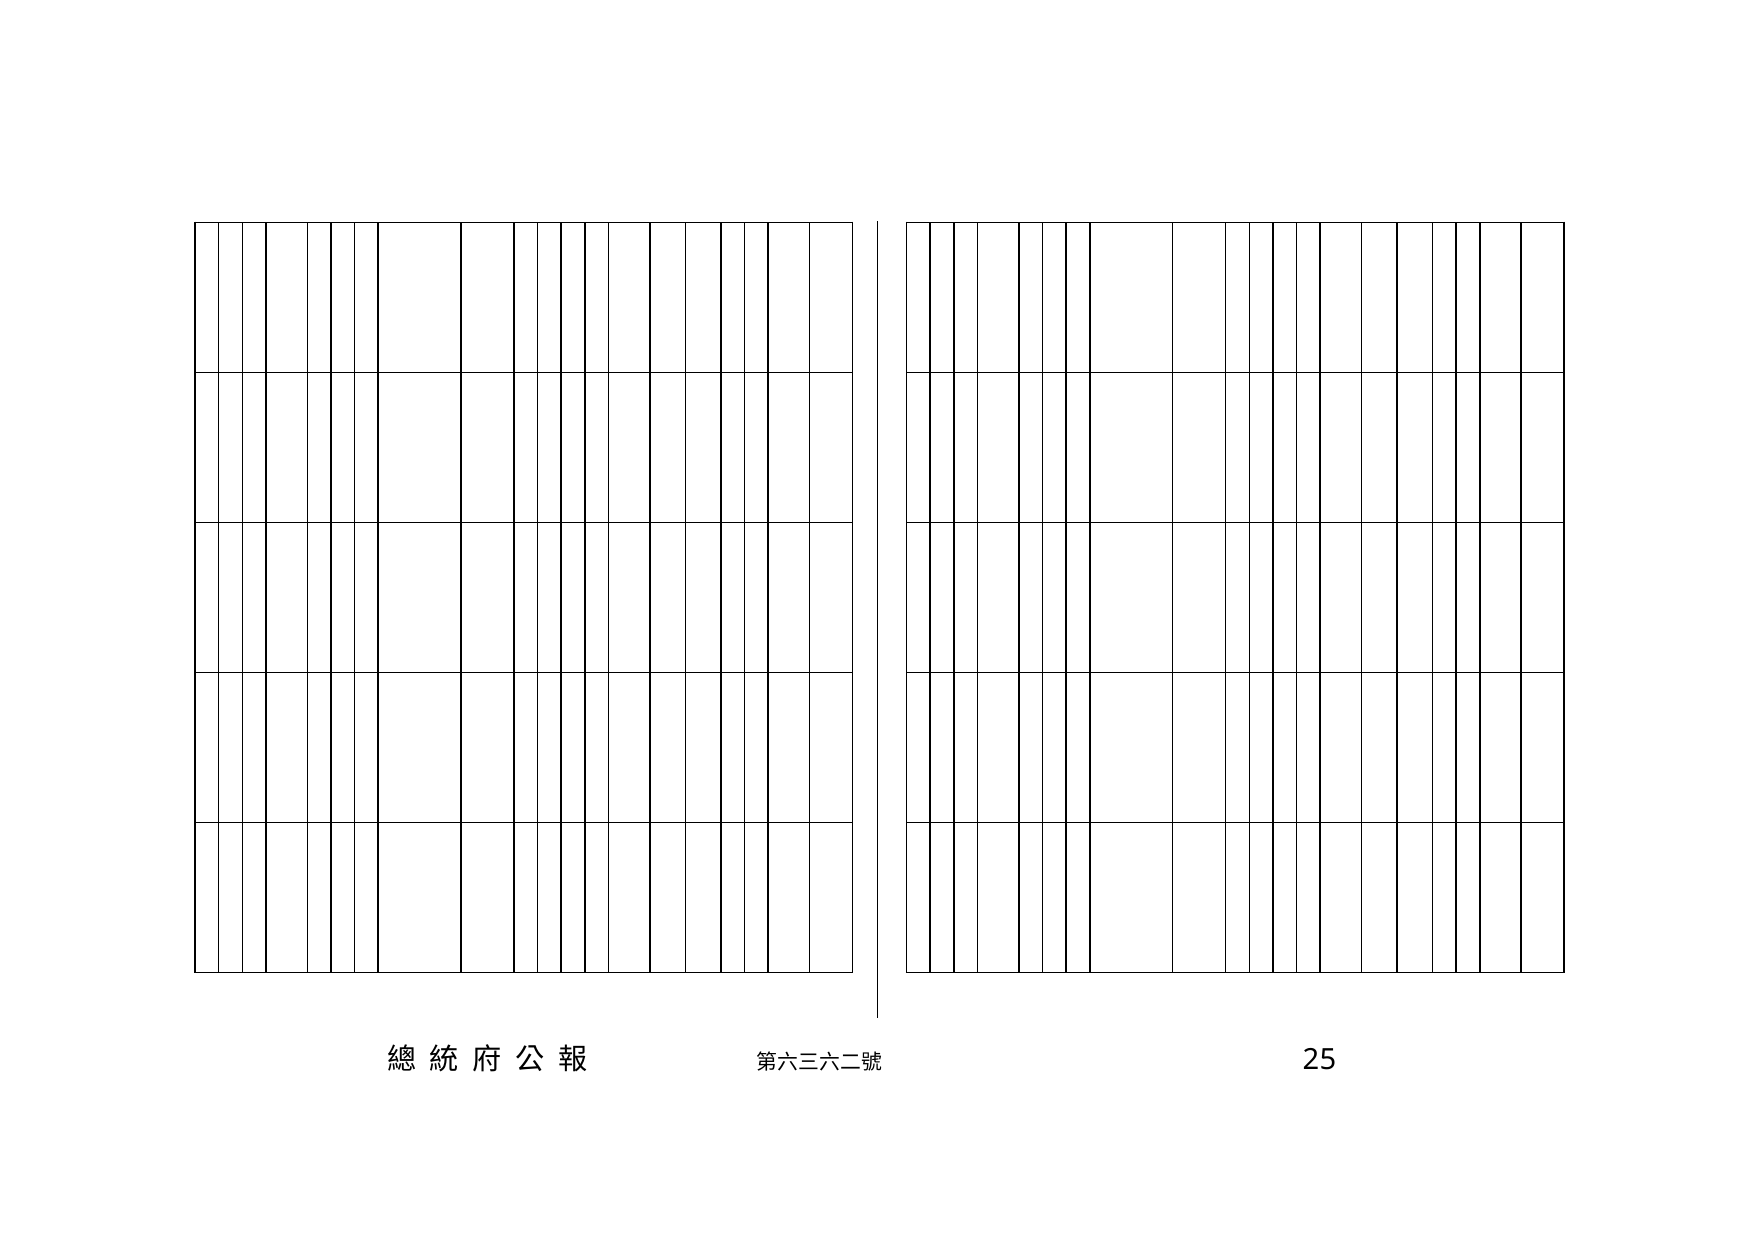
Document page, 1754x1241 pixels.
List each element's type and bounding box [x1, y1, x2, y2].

table_cell [609, 823, 649, 972]
table_cell [1091, 673, 1172, 822]
table_cell [219, 523, 242, 672]
table_cell [686, 673, 720, 822]
table_cell [1321, 823, 1361, 972]
table_cell [308, 223, 330, 372]
table_cell [462, 373, 513, 522]
table_cell [686, 223, 720, 372]
table_cell [955, 823, 977, 972]
table_cell [1522, 373, 1563, 522]
table_cell [745, 223, 767, 372]
table_cell [907, 823, 929, 972]
table_cell [978, 373, 1018, 522]
table_cell [586, 223, 608, 372]
table_cell [379, 523, 460, 672]
table_cell [978, 223, 1018, 372]
table_cell [515, 523, 537, 672]
table_cell [243, 673, 265, 822]
table_cell [1173, 223, 1225, 372]
table_cell [1250, 373, 1272, 522]
table_cell [1274, 823, 1296, 972]
table_cell [1091, 373, 1172, 522]
table_cell [1481, 523, 1520, 672]
table_cell [1020, 223, 1042, 372]
table_cell [515, 823, 537, 972]
table_cell [267, 673, 307, 822]
table_cell [308, 823, 330, 972]
table_cell [686, 373, 720, 522]
table_cell [1067, 823, 1089, 972]
table_cell [769, 223, 809, 372]
table_cell [538, 673, 560, 822]
table_cell [332, 673, 354, 822]
table_cell [1043, 373, 1065, 522]
table_cell [515, 373, 537, 522]
table_cell [1274, 523, 1296, 672]
table_cell [379, 223, 460, 372]
table_cell [1173, 673, 1225, 822]
table_cell [1067, 523, 1089, 672]
table_cell [1398, 823, 1432, 972]
table_cell [1173, 823, 1225, 972]
table_cell [651, 673, 685, 822]
table_cell [1043, 673, 1065, 822]
table_cell [769, 823, 809, 972]
table_cell [1043, 523, 1065, 672]
table_cell [1398, 373, 1432, 522]
table_cell [1522, 223, 1563, 372]
table_cell [978, 523, 1018, 672]
table_cell [308, 373, 330, 522]
table_cell [955, 223, 977, 372]
table_cell [538, 823, 560, 972]
table_cell [931, 823, 953, 972]
table_cell [1481, 673, 1520, 822]
table_cell [1362, 823, 1396, 972]
table_cell [955, 673, 977, 822]
table_cell [810, 523, 852, 672]
table_cell [1091, 823, 1172, 972]
table_cell [810, 673, 852, 822]
table_cell [1226, 373, 1249, 522]
table_cell [462, 223, 513, 372]
table_cell [810, 223, 852, 372]
table_cell [1457, 823, 1479, 972]
table_cell [722, 823, 744, 972]
table_cell [586, 523, 608, 672]
table_cell [196, 823, 218, 972]
table_cell [1481, 823, 1520, 972]
table_cell [196, 523, 218, 672]
table_cell [609, 673, 649, 822]
table_cell [332, 223, 354, 372]
table_cell [462, 673, 513, 822]
table_cell [1226, 823, 1249, 972]
table_cell [1522, 673, 1563, 822]
table_cell [379, 673, 460, 822]
table_cell [219, 223, 242, 372]
table_cell [1250, 523, 1272, 672]
table_cell [609, 223, 649, 372]
table_cell [722, 373, 744, 522]
table_cell [332, 823, 354, 972]
table_cell [1250, 223, 1272, 372]
table_cell [243, 523, 265, 672]
table_cell [1091, 523, 1172, 672]
table_cell [332, 373, 354, 522]
table_cell [609, 523, 649, 672]
table_cell [1043, 223, 1065, 372]
table_cell [196, 673, 218, 822]
table_cell [1067, 673, 1089, 822]
table_cell [586, 823, 608, 972]
table_cell [562, 523, 584, 672]
table_cell [1321, 523, 1361, 672]
table_cell [1457, 523, 1479, 672]
table_cell [355, 223, 377, 372]
table_cell [1226, 223, 1249, 372]
table_cell [1321, 673, 1361, 822]
table_cell [243, 373, 265, 522]
table_cell [355, 373, 377, 522]
table_cell [538, 373, 560, 522]
table_cell [332, 523, 354, 672]
table_cell [1297, 673, 1319, 822]
table_cell [686, 823, 720, 972]
table_cell [722, 523, 744, 672]
table_cell [1457, 673, 1479, 822]
table_cell [1433, 223, 1455, 372]
table_cell [907, 373, 929, 522]
table_cell [1321, 373, 1361, 522]
table_cell [1020, 523, 1042, 672]
table_cell [355, 673, 377, 822]
table_cell [1226, 673, 1249, 822]
table_cell [586, 673, 608, 822]
table_cell [769, 673, 809, 822]
table_cell [1067, 223, 1089, 372]
table_cell [267, 223, 307, 372]
table_cell [196, 223, 218, 372]
table_cell [267, 373, 307, 522]
table_cell [810, 373, 852, 522]
table_cell [379, 373, 460, 522]
table_cell [562, 823, 584, 972]
table_cell [538, 523, 560, 672]
table_cell [219, 373, 242, 522]
table_cell [1433, 673, 1455, 822]
table_cell [1020, 373, 1042, 522]
table_cell [931, 373, 953, 522]
table_cell [1067, 373, 1089, 522]
table_cell [722, 223, 744, 372]
table_cell [462, 523, 513, 672]
table_cell [1457, 373, 1479, 522]
table_cell [931, 673, 953, 822]
table_cell [1250, 823, 1272, 972]
table_cell [243, 223, 265, 372]
table_cell [651, 823, 685, 972]
table_cell [907, 223, 929, 372]
table_cell [1297, 373, 1319, 522]
table_cell [1250, 673, 1272, 822]
table_cell [1043, 823, 1065, 972]
table_cell [562, 673, 584, 822]
table_cell [745, 373, 767, 522]
table_cell [1297, 523, 1319, 672]
table_cell [745, 673, 767, 822]
table_cell [1522, 523, 1563, 672]
table_cell [267, 523, 307, 672]
table_cell [810, 823, 852, 972]
table_cell [1020, 823, 1042, 972]
table_cell [1433, 373, 1455, 522]
table_cell [1173, 523, 1225, 672]
table_cell [722, 673, 744, 822]
table_cell [931, 523, 953, 672]
table_cell [267, 823, 307, 972]
table_cell [745, 823, 767, 972]
table_cell [745, 523, 767, 672]
table_cell [1398, 523, 1432, 672]
table_cell [769, 373, 809, 522]
table_cell [1173, 373, 1225, 522]
table_cell [609, 373, 649, 522]
table_cell [462, 823, 513, 972]
table_cell [355, 523, 377, 672]
table_cell [355, 823, 377, 972]
table_cell [769, 523, 809, 672]
table_cell [562, 223, 584, 372]
table_cell [1274, 373, 1296, 522]
table_cell [219, 823, 242, 972]
table_cell [1522, 823, 1563, 972]
table_cell [243, 823, 265, 972]
table_cell [538, 223, 560, 372]
table_cell [562, 373, 584, 522]
table_cell [1297, 223, 1319, 372]
table_cell [1226, 523, 1249, 672]
table_cell [1091, 223, 1172, 372]
table_cell [1362, 223, 1396, 372]
table_cell [379, 823, 460, 972]
table_cell [1020, 673, 1042, 822]
table_cell [907, 673, 929, 822]
table_cell [515, 673, 537, 822]
table_cell [219, 673, 242, 822]
table_cell [1362, 373, 1396, 522]
table_cell [978, 673, 1018, 822]
table_cell [1481, 223, 1520, 372]
table_cell [1362, 523, 1396, 672]
table_cell [1398, 673, 1432, 822]
table_cell [515, 223, 537, 372]
table_cell [586, 373, 608, 522]
table_cell [978, 823, 1018, 972]
table_cell [907, 523, 929, 672]
table_cell [1481, 373, 1520, 522]
table_cell [1433, 823, 1455, 972]
table_cell [1457, 223, 1479, 372]
table_cell [1362, 673, 1396, 822]
table_cell [651, 523, 685, 672]
table_cell [1297, 823, 1319, 972]
table_cell [1321, 223, 1361, 372]
table_cell [1274, 223, 1296, 372]
table_cell [308, 673, 330, 822]
table_cell [1398, 223, 1432, 372]
table_cell [1433, 523, 1455, 672]
table_cell [955, 373, 977, 522]
table_cell [308, 523, 330, 672]
table_cell [931, 223, 953, 372]
table_cell [651, 373, 685, 522]
table_cell [686, 523, 720, 672]
table_cell [651, 223, 685, 372]
table_cell [1274, 673, 1296, 822]
table_cell [955, 523, 977, 672]
table_cell [196, 373, 218, 522]
